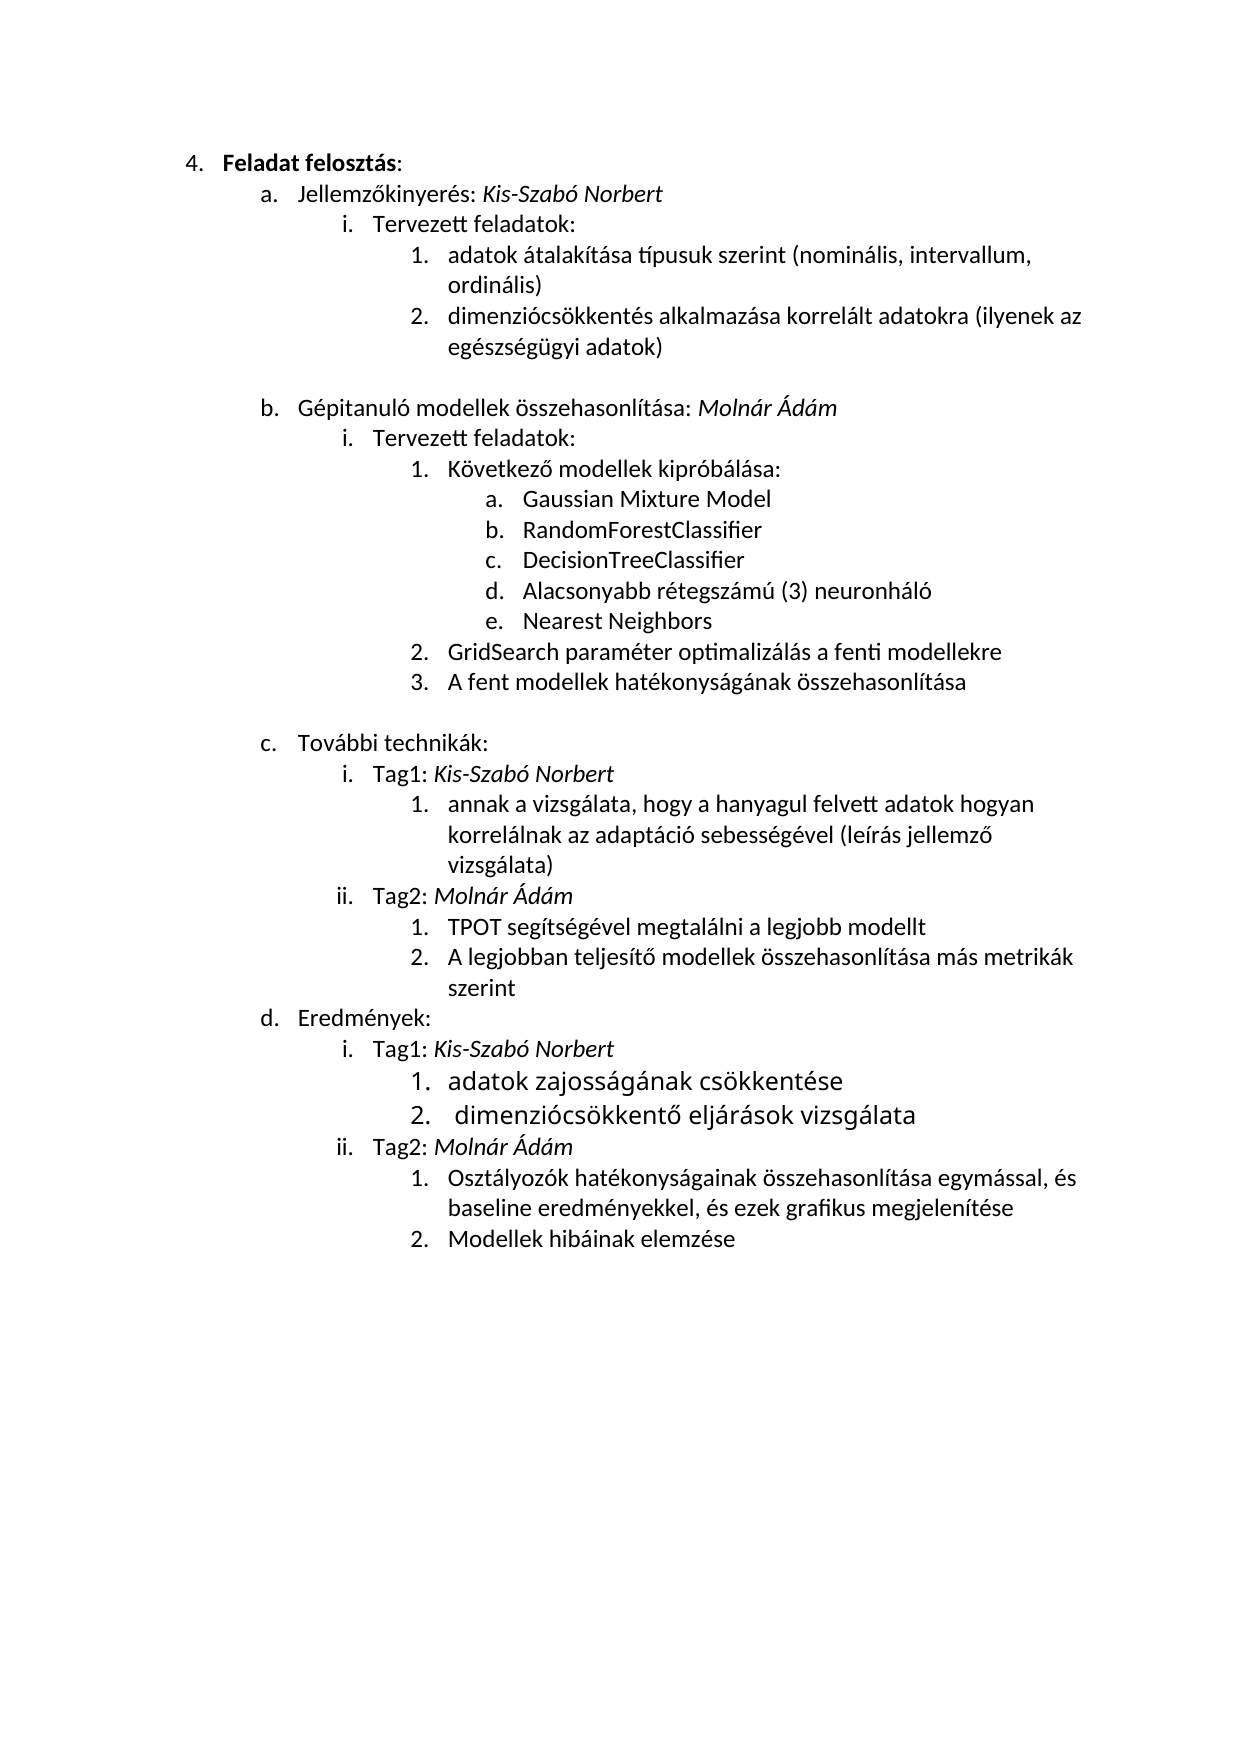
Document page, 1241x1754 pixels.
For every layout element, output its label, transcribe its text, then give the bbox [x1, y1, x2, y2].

list Osztályozók hatékonyságainak összehasonlítása egymással, és baseline eredményekkel, és ezek grafikus megjelenítése [410, 1162, 1093, 1223]
list RandomForestClassifier [485, 514, 1093, 544]
list DecisionTreeClassifier [485, 544, 1093, 575]
list Jellemzőkinyerés: Kis-Szabó Norbert [260, 178, 1093, 209]
list Tag1: Kis-Szabó Norbert [354, 758, 1093, 788]
list Feladat felosztás: [185, 148, 1093, 178]
list Eredmények: [260, 1002, 1093, 1033]
list További technikák: [260, 727, 1093, 758]
list A fent modellek hatékonyságának összehasonlítása [410, 666, 1093, 697]
list Tervezett feladatok: [354, 422, 1093, 453]
list Modellek hibáinak elemzése [410, 1223, 1093, 1253]
list Tag1: Kis-Szabó Norbert [354, 1033, 1093, 1063]
list adatok átalakítása típusuk szerint (nominális, intervallum, ordinális) [410, 239, 1093, 300]
list TPOT segítségével megtalálni a legjobb modellt [410, 911, 1093, 941]
list Tag2: Molnár Ádám [354, 1131, 1093, 1162]
list Tervezett feladatok: [354, 209, 1093, 239]
list GridSearch paraméter optimalizálás a fenti modellekre [410, 636, 1093, 666]
list dimenziócsökkentés alkalmazása korrelált adatokra (ilyenek az egészségügyi adatok) [410, 300, 1093, 361]
list A legjobban teljesítő modellek összehasonlítása más metrikák szerint [410, 941, 1093, 1002]
list dimenziócsökkentő eljárások vizsgálata [410, 1097, 1093, 1131]
list Tag2: Molnár Ádám [354, 880, 1093, 911]
list Gaussian Mixture Model [485, 483, 1093, 514]
list Gépitanuló modellek összehasonlítása: Molnár Ádám [260, 392, 1093, 422]
list adatok zajosságának csökkentése [410, 1063, 1093, 1097]
list annak a vizsgálata, hogy a hanyagul felvett adatok hogyan korrelálnak az adaptáció sebességével (leírás jellemző vizsgálata) [410, 788, 1093, 880]
list Alacsonyabb rétegszámú (3) neuronháló [485, 575, 1093, 605]
list Következő modellek kipróbálása: [410, 453, 1093, 483]
list Nearest Neighbors [485, 605, 1093, 636]
